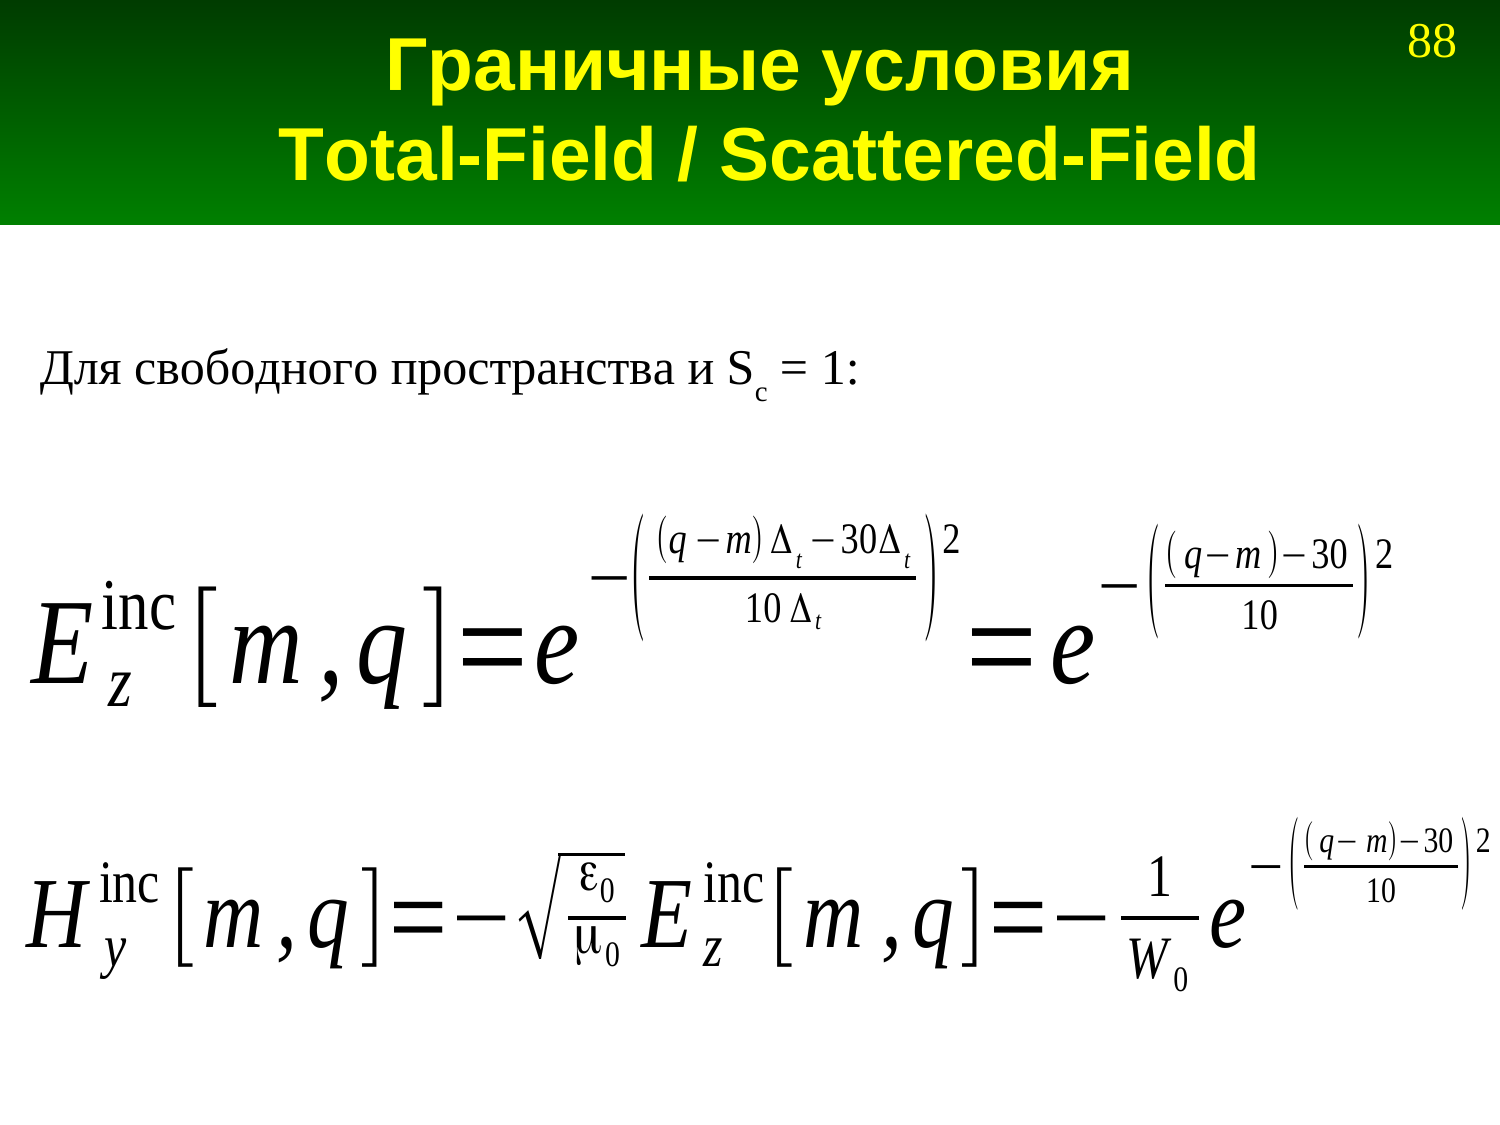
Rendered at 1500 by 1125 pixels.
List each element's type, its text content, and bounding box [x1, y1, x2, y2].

text_box Для свободного пространства и Sc = 1: [25, 327, 875, 415]
chart [0, 814, 1500, 998]
title Граничные условия Total-Field / Scattered-Field [100, 7, 1441, 204]
chart [0, 507, 1418, 726]
